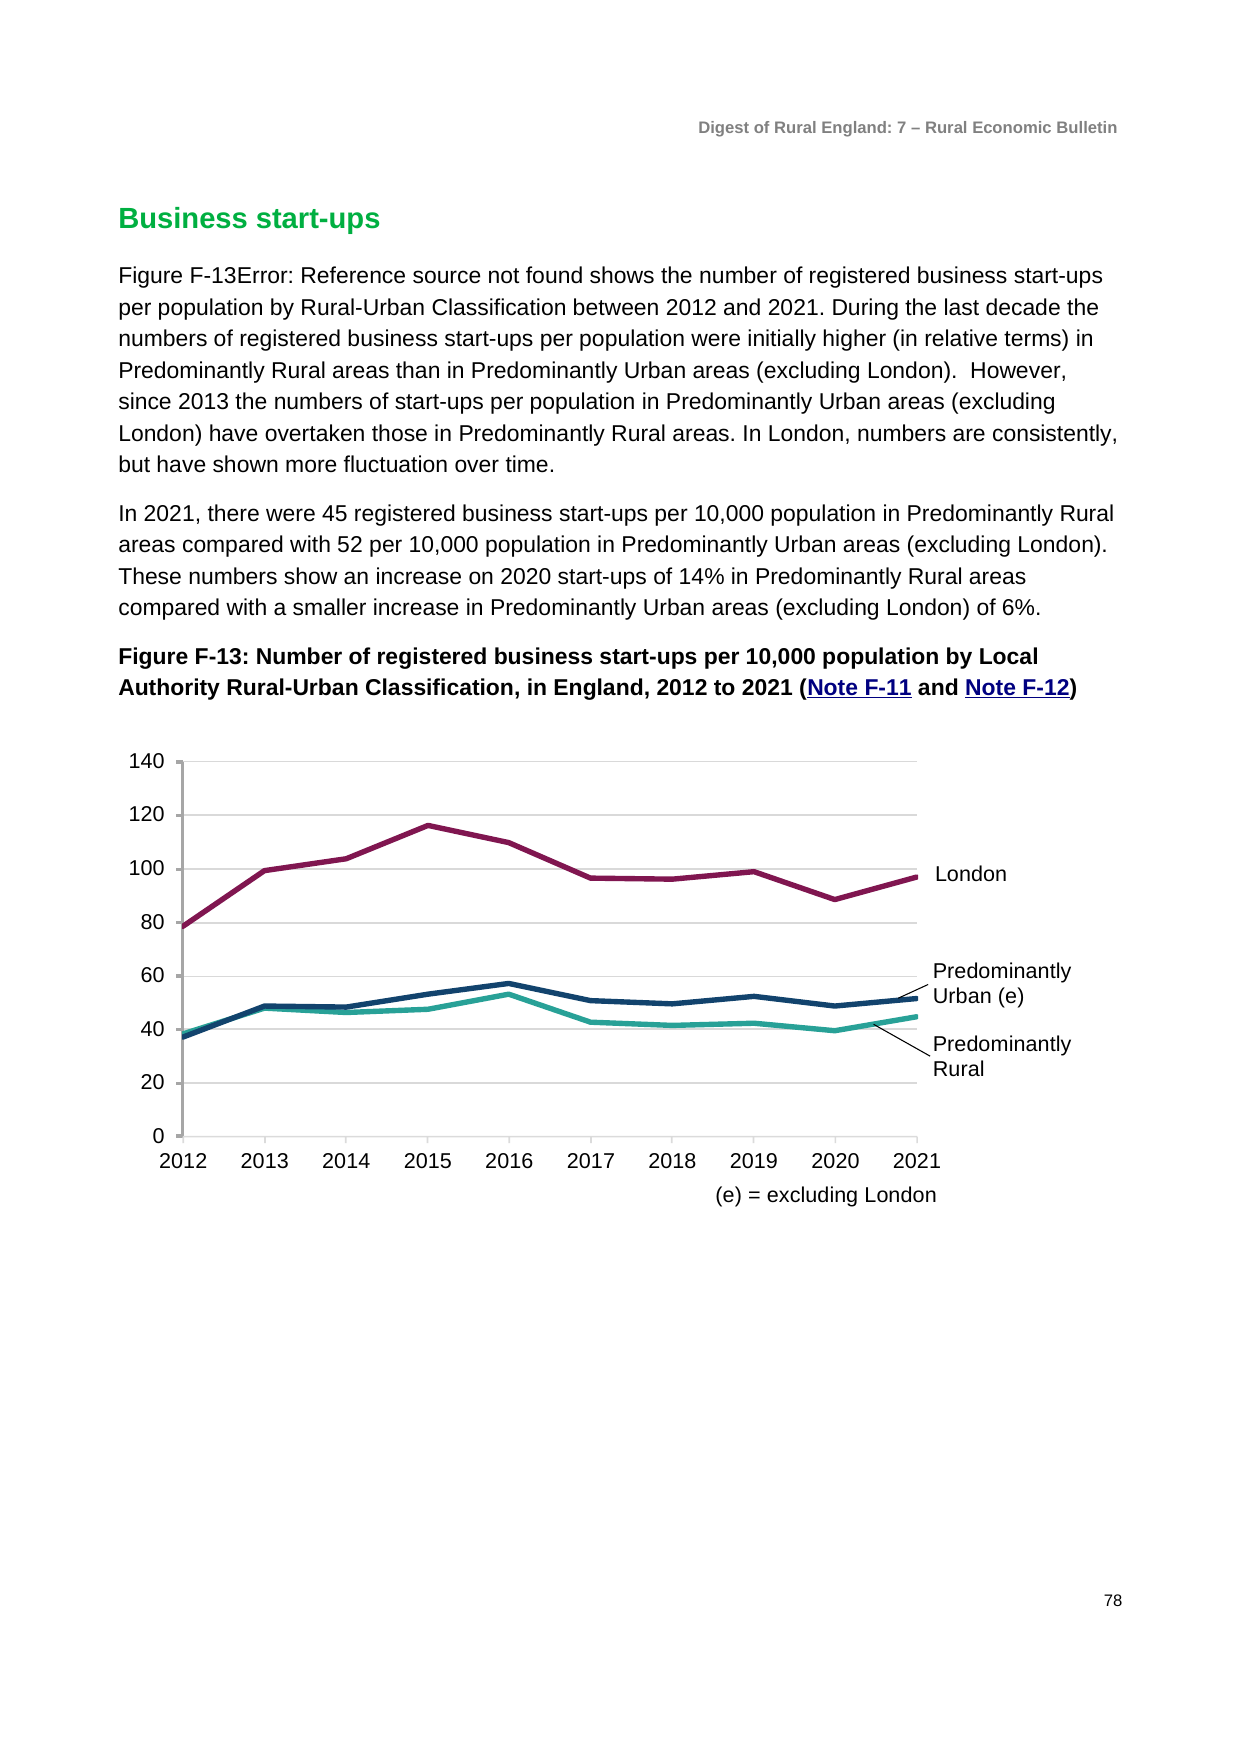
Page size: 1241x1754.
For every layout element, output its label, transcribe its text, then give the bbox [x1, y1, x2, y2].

text Figure F‑13 shows the number of registered business start-ups per population by Rural-Urban Classification between 2012 and 2021. During the last decade the numbers of registered business start-ups per population were initially higher (in relative terms) in Predominantly Rural areas than in Predominantly Urban areas (excluding London). However, since 2013 the numbers of start-ups per population in Predominantly Urban areas (excluding London) have overtaken those in Predominantly Rural areas. In London, numbers are consistently, but have shown more fluctuation over time. [118, 262, 1122, 478]
subtitle Business start-ups [118, 201, 1122, 235]
text Figure F‑13: Number of registered business start-ups per 10,000 population by Local Authority Rural-Urban Classification, in England, 2012 to 2021 (Note F-11 and Note F-12) [118, 643, 1122, 701]
text In 2021, there were 45 registered business start-ups per 10,000 population in Predominantly Rural areas compared with 52 per 10,000 population in Predominantly Urban areas (excluding London). These numbers show an increase on 2020 start-ups of 14% in Predominantly Rural areas compared with a smaller increase in Predominantly Urban areas (excluding London) of 6%. [118, 500, 1122, 621]
